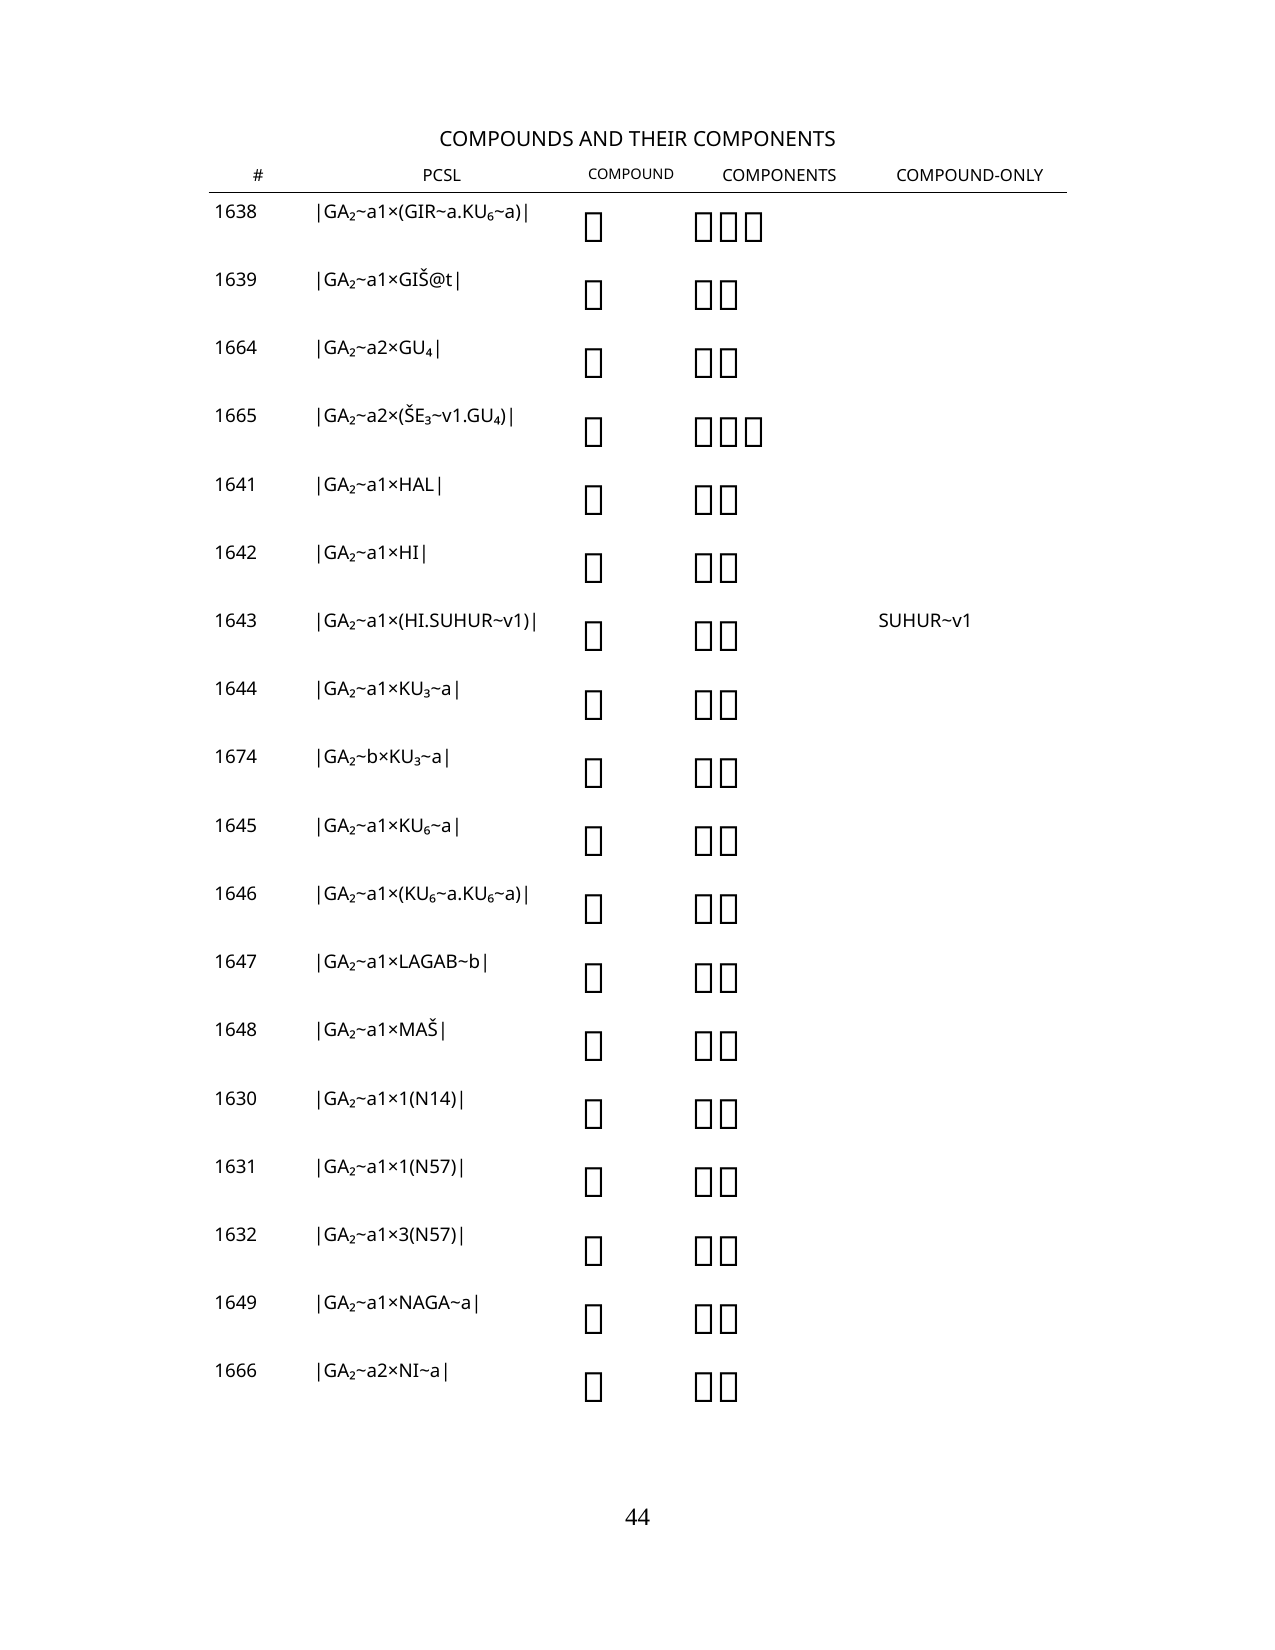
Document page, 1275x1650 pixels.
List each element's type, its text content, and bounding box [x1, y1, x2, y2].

table_cell 𒳱 [576, 465, 686, 533]
table_cell |GA₂~a2×NI~a| [308, 1352, 576, 1420]
table_cell [873, 806, 1067, 874]
table_cell 𒟜𒡕 [686, 533, 872, 602]
table_cell 1649 [209, 1284, 308, 1352]
table_cell 1630 [209, 1079, 308, 1147]
table_cell 𒴉 [576, 397, 686, 465]
table_cell 𒳹 [576, 1284, 686, 1352]
table_cell |GA₂~a2×GU₄| [308, 329, 576, 397]
table_cell [873, 329, 1067, 397]
table_cell [873, 943, 1067, 1011]
table_cell [873, 1216, 1067, 1284]
table_cell 𒳷 [576, 943, 686, 1011]
table_cell [873, 1079, 1067, 1147]
table_cell 𒟜𒥁 [686, 1284, 872, 1352]
table_cell 𒟜𒡒 [686, 465, 872, 533]
table_cell 1665 [209, 397, 308, 465]
table_cell |GA₂~a1×1(N14)| [308, 1079, 576, 1147]
table_cell 𒟜𒤏 [686, 1011, 872, 1079]
table_cell |GA₂~b×KU₃~a| [308, 738, 576, 806]
table_cell PCSL [308, 158, 576, 192]
table_cell 1647 [209, 943, 308, 1011]
table_cell 𒳲 [576, 533, 686, 602]
table_cell # [209, 158, 308, 192]
table_cell 𒟜𒣈 [686, 806, 872, 874]
table_cell 𒴈 [576, 329, 686, 397]
table_cell 𒳵 [576, 806, 686, 874]
table_cell 1674 [209, 738, 308, 806]
table_cell 𒳳 [576, 602, 686, 670]
table_cell [873, 1148, 1067, 1216]
table_cell 𒳴 [576, 670, 686, 738]
table_cell |GA₂~a1×(GIR~a.KU₆~a)| [308, 193, 576, 260]
table_cell COMPOUND [576, 158, 686, 192]
table_cell 1638 [209, 193, 308, 260]
table_header COMPOUNDS AND THEIR COMPONENTS [209, 118, 1067, 158]
table_cell 𒴊 [576, 1352, 686, 1420]
table_cell 𒟝𒠵 [686, 329, 872, 397]
table_cell 𒳧 [576, 1148, 686, 1216]
table_cell 𒳦 [576, 1079, 686, 1147]
table_cell |GA₂~a1×KU₃~a| [308, 670, 576, 738]
table_cell 𒟜𒡕 [686, 602, 872, 670]
table_cell 𒟜𒣆 [686, 670, 872, 738]
table_cell |GA₂~a1×HI| [308, 533, 576, 602]
table_cell 1632 [209, 1216, 308, 1284]
table_cell 𒳯 [576, 260, 686, 329]
table_cell [873, 260, 1067, 329]
table_cell 𒟜𒠔𒣈 [686, 193, 872, 260]
table_cell 𒟠𒣆 [686, 738, 872, 806]
table_cell 1645 [209, 806, 308, 874]
table_cell 1648 [209, 1011, 308, 1079]
table_cell 𒟜𒣈 [686, 875, 872, 943]
table_cell |GA₂~a1×HAL| [308, 465, 576, 533]
table_cell 1664 [209, 329, 308, 397]
table_cell 1641 [209, 465, 308, 533]
table_cell [873, 397, 1067, 465]
table_cell |GA₂~a1×GIŠ@t| [308, 260, 576, 329]
table_cell COMPONENTS [686, 158, 872, 192]
table_cell [873, 465, 1067, 533]
table_cell SUHUR~v1 [873, 602, 1067, 670]
table_cell 𒟜𒖑 [686, 1079, 872, 1147]
table_cell |GA₂~a1×NAGA~a| [308, 1284, 576, 1352]
table_cell 𒟜𒠦 [686, 260, 872, 329]
table_cell |GA₂~a1×(HI.SUHUR~v1)| [308, 602, 576, 670]
table_cell 𒟜𒣠 [686, 943, 872, 1011]
table_cell [873, 738, 1067, 806]
table_cell 1666 [209, 1352, 308, 1420]
table_cell [873, 193, 1067, 260]
table_cell 𒟜𒗚 [686, 1148, 872, 1216]
table_cell 1639 [209, 260, 308, 329]
table_cell 𒳶 [576, 875, 686, 943]
table_cell 𒟝𒥤 [686, 1352, 872, 1420]
table_cell [873, 875, 1067, 943]
table_cell COMPOUND-ONLY [873, 158, 1067, 192]
table_cell |GA₂~a1×LAGAB~b| [308, 943, 576, 1011]
table_cell 1643 [209, 602, 308, 670]
table_cell [873, 533, 1067, 602]
table_cell 1644 [209, 670, 308, 738]
table_cell |GA₂~a1×1(N57)| [308, 1148, 576, 1216]
table_cell 𒟜𒘽 [686, 1216, 872, 1284]
table_cell |GA₂~a1×3(N57)| [308, 1216, 576, 1284]
table_cell 1646 [209, 875, 308, 943]
table_cell 𒳮 [576, 193, 686, 260]
table_cell [873, 1284, 1067, 1352]
table_cell |GA₂~a1×MAŠ| [308, 1011, 576, 1079]
table_cell 1631 [209, 1148, 308, 1216]
table_cell [873, 670, 1067, 738]
table_cell 𒟝𒧛𒠵 [686, 397, 872, 465]
table_cell |GA₂~a1×(KU₆~a.KU₆~a)| [308, 875, 576, 943]
table_cell [873, 1352, 1067, 1420]
table_cell 𒳸 [576, 1011, 686, 1079]
table_cell 𒳨 [576, 1216, 686, 1284]
table_cell 1642 [209, 533, 308, 602]
table_cell |GA₂~a2×(ŠE₃~v1.GU₄)| [308, 397, 576, 465]
table_cell |GA₂~a1×KU₆~a| [308, 806, 576, 874]
table_cell [873, 1011, 1067, 1079]
table_cell 𒴒 [576, 738, 686, 806]
